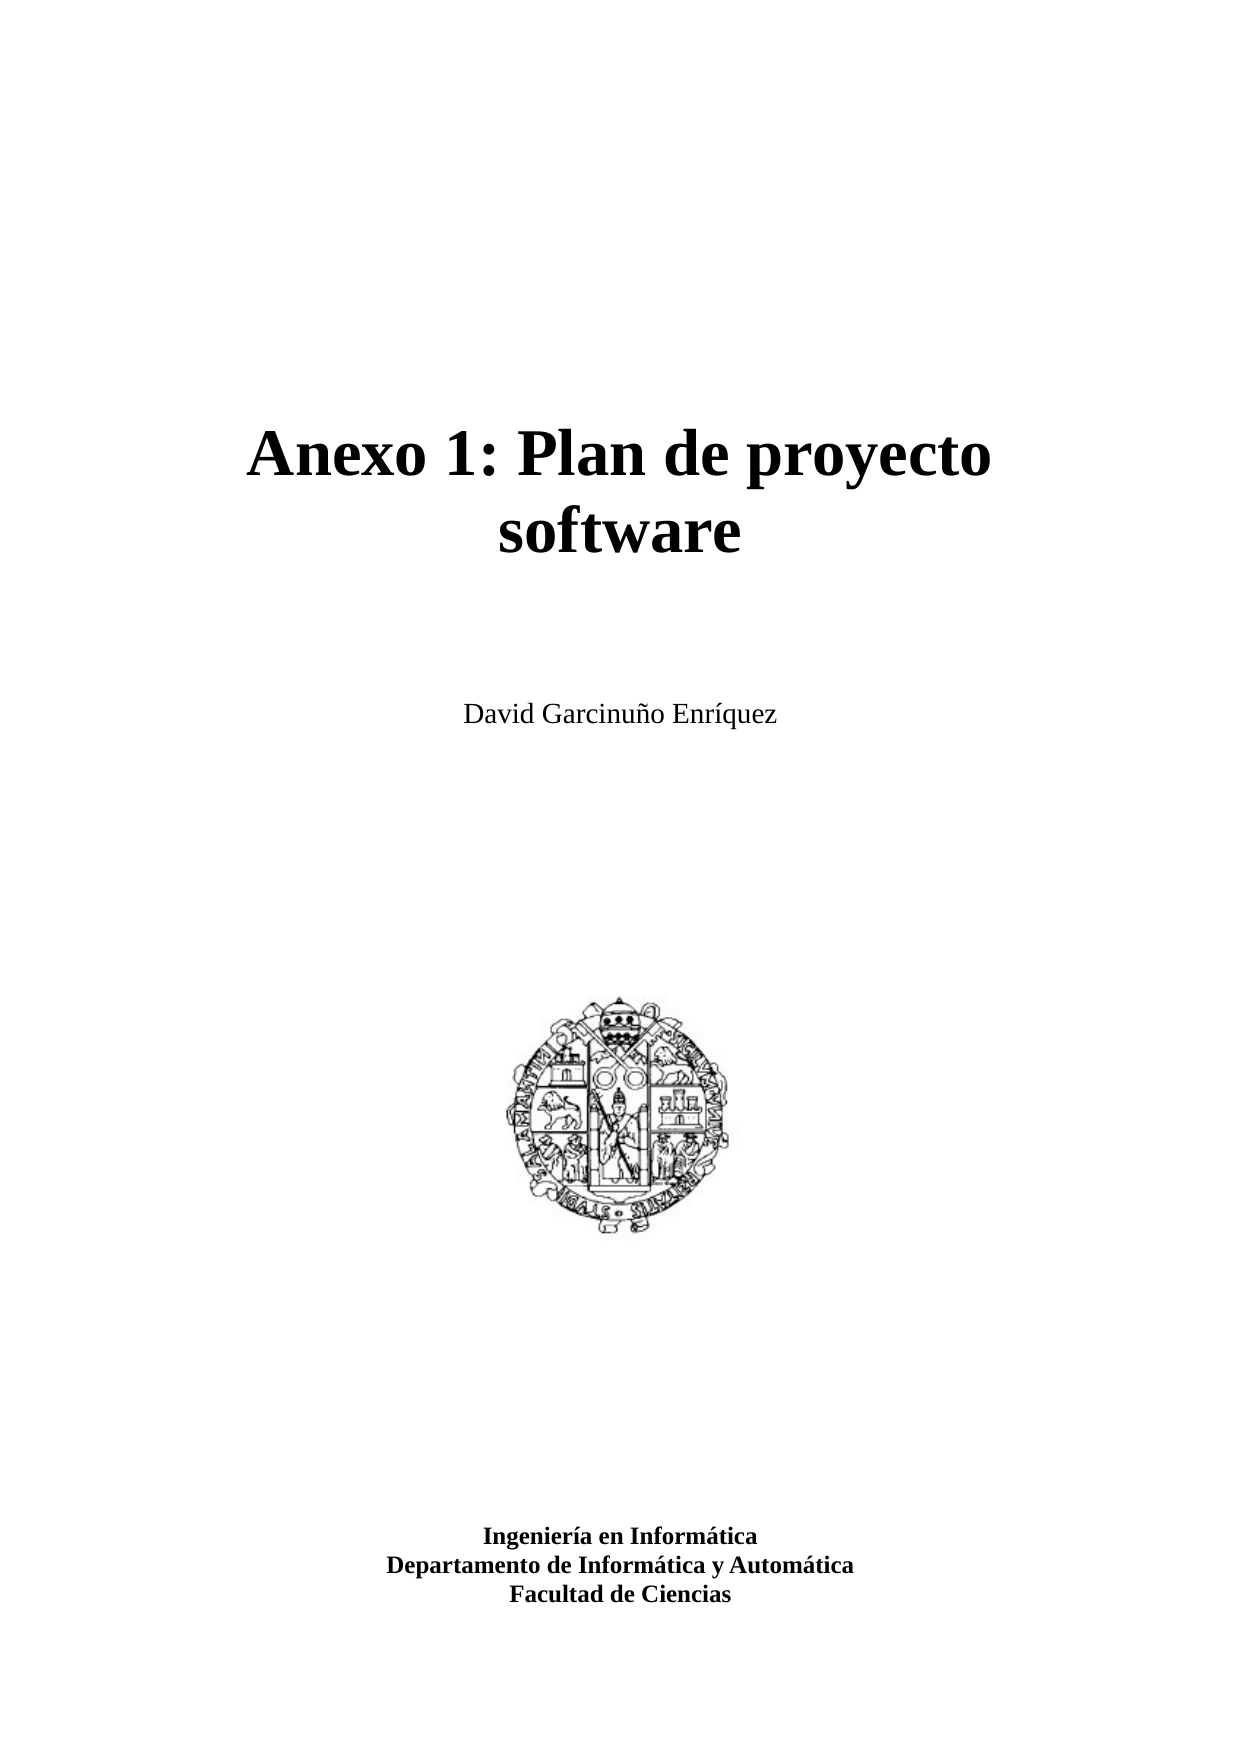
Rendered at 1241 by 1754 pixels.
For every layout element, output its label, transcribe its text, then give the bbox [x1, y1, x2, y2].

text David Garcinuño Enríquez [118, 697, 1122, 730]
text Ingeniería en Informática [118, 1521, 1122, 1550]
text Departamento de Informática y Automática [118, 1550, 1122, 1579]
text Anexo 1: Plan de proyecto software [118, 413, 1122, 567]
text Facultad de Ciencias [118, 1579, 1122, 1607]
picture [482, 984, 758, 1251]
